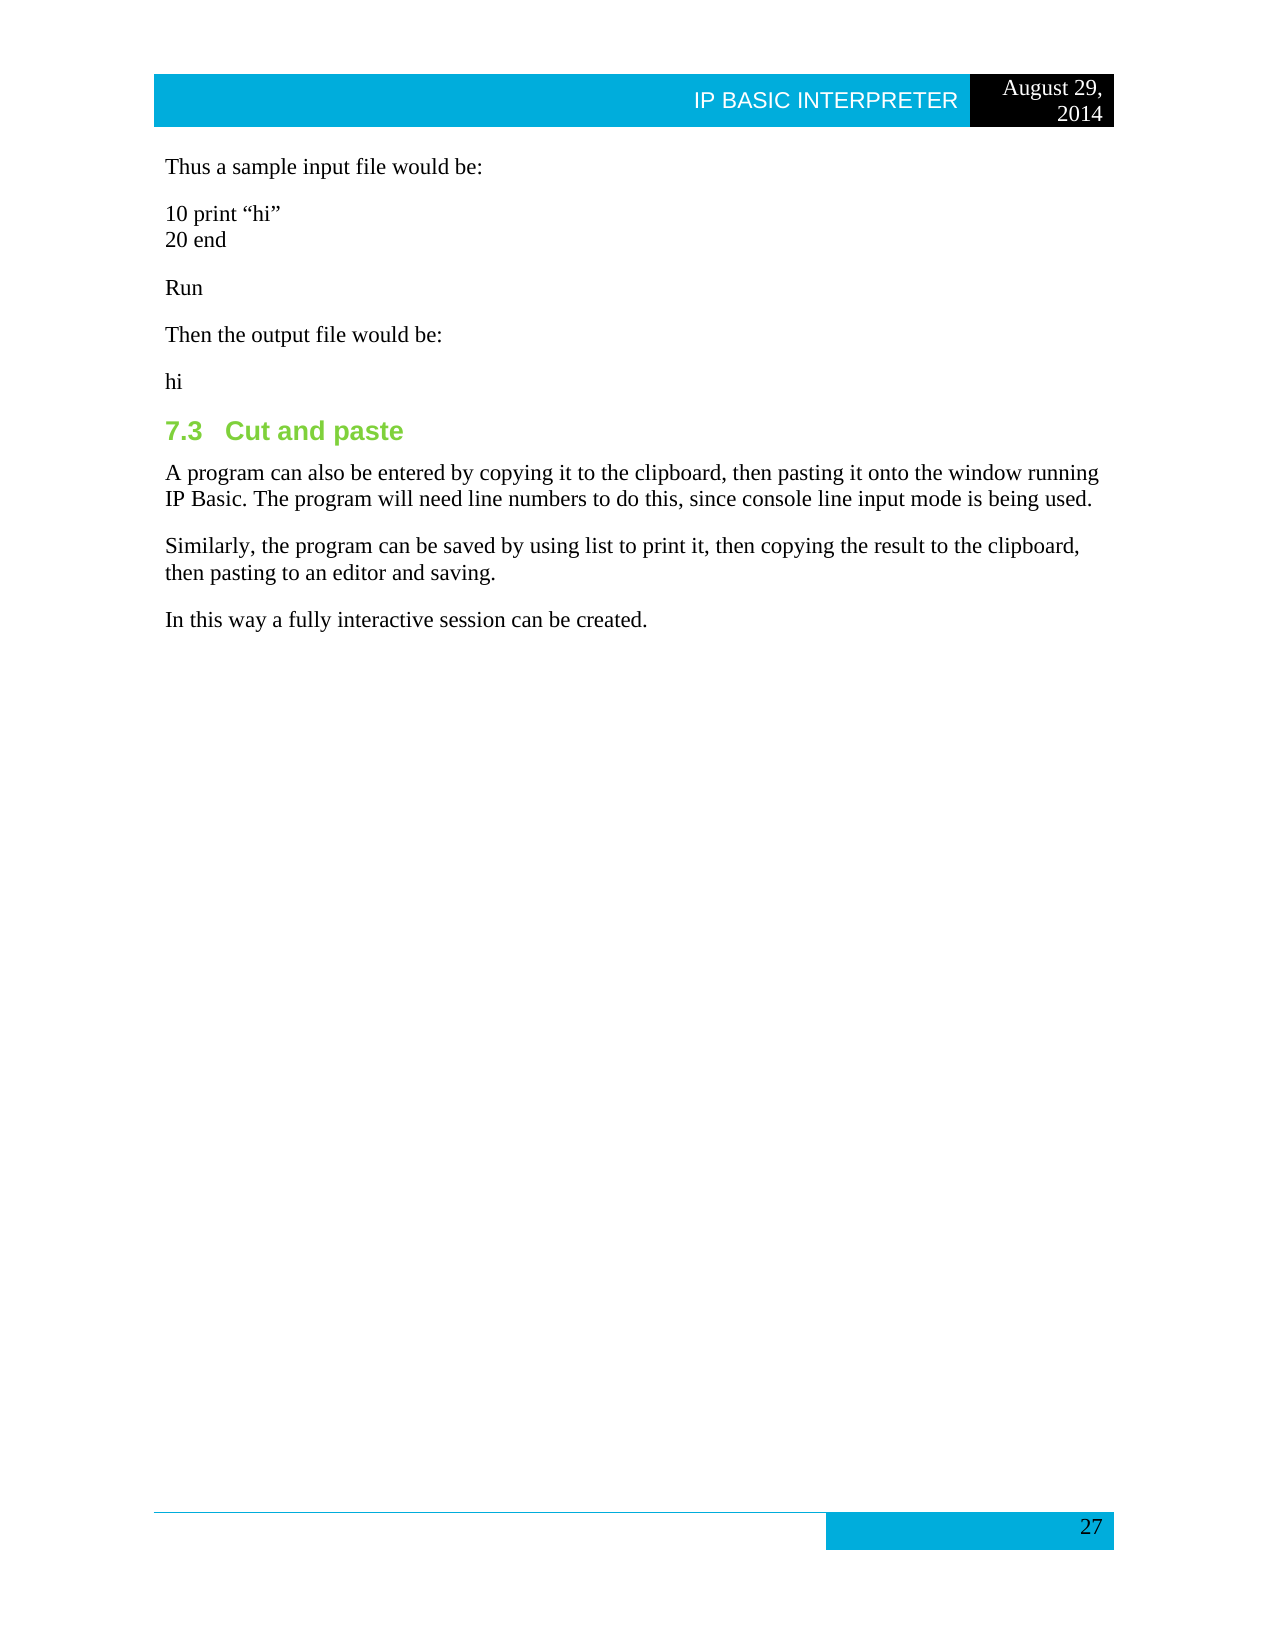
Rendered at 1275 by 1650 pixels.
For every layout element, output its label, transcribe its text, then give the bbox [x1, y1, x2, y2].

text 20 end [165, 226, 1125, 253]
text Run [165, 274, 1125, 300]
subtitle Cut and paste [165, 415, 1125, 446]
text In this way a fully interactive session can be created. [165, 606, 1125, 632]
text Similarly, the program can be saved by using list to print it, then copying the result to the clipboard, then pasting to an editor and saving. [165, 532, 1125, 585]
text hi [165, 368, 1125, 394]
text 10 print “hi” [165, 200, 1125, 226]
text Thus a sample input file would be: [165, 153, 1125, 179]
text A program can also be entered by copying it to the clipboard, then pasting it onto the window running IP Basic. The program will need line numbers to do this, since console line input mode is being used. [165, 459, 1125, 512]
text Then the output file would be: [165, 321, 1125, 347]
